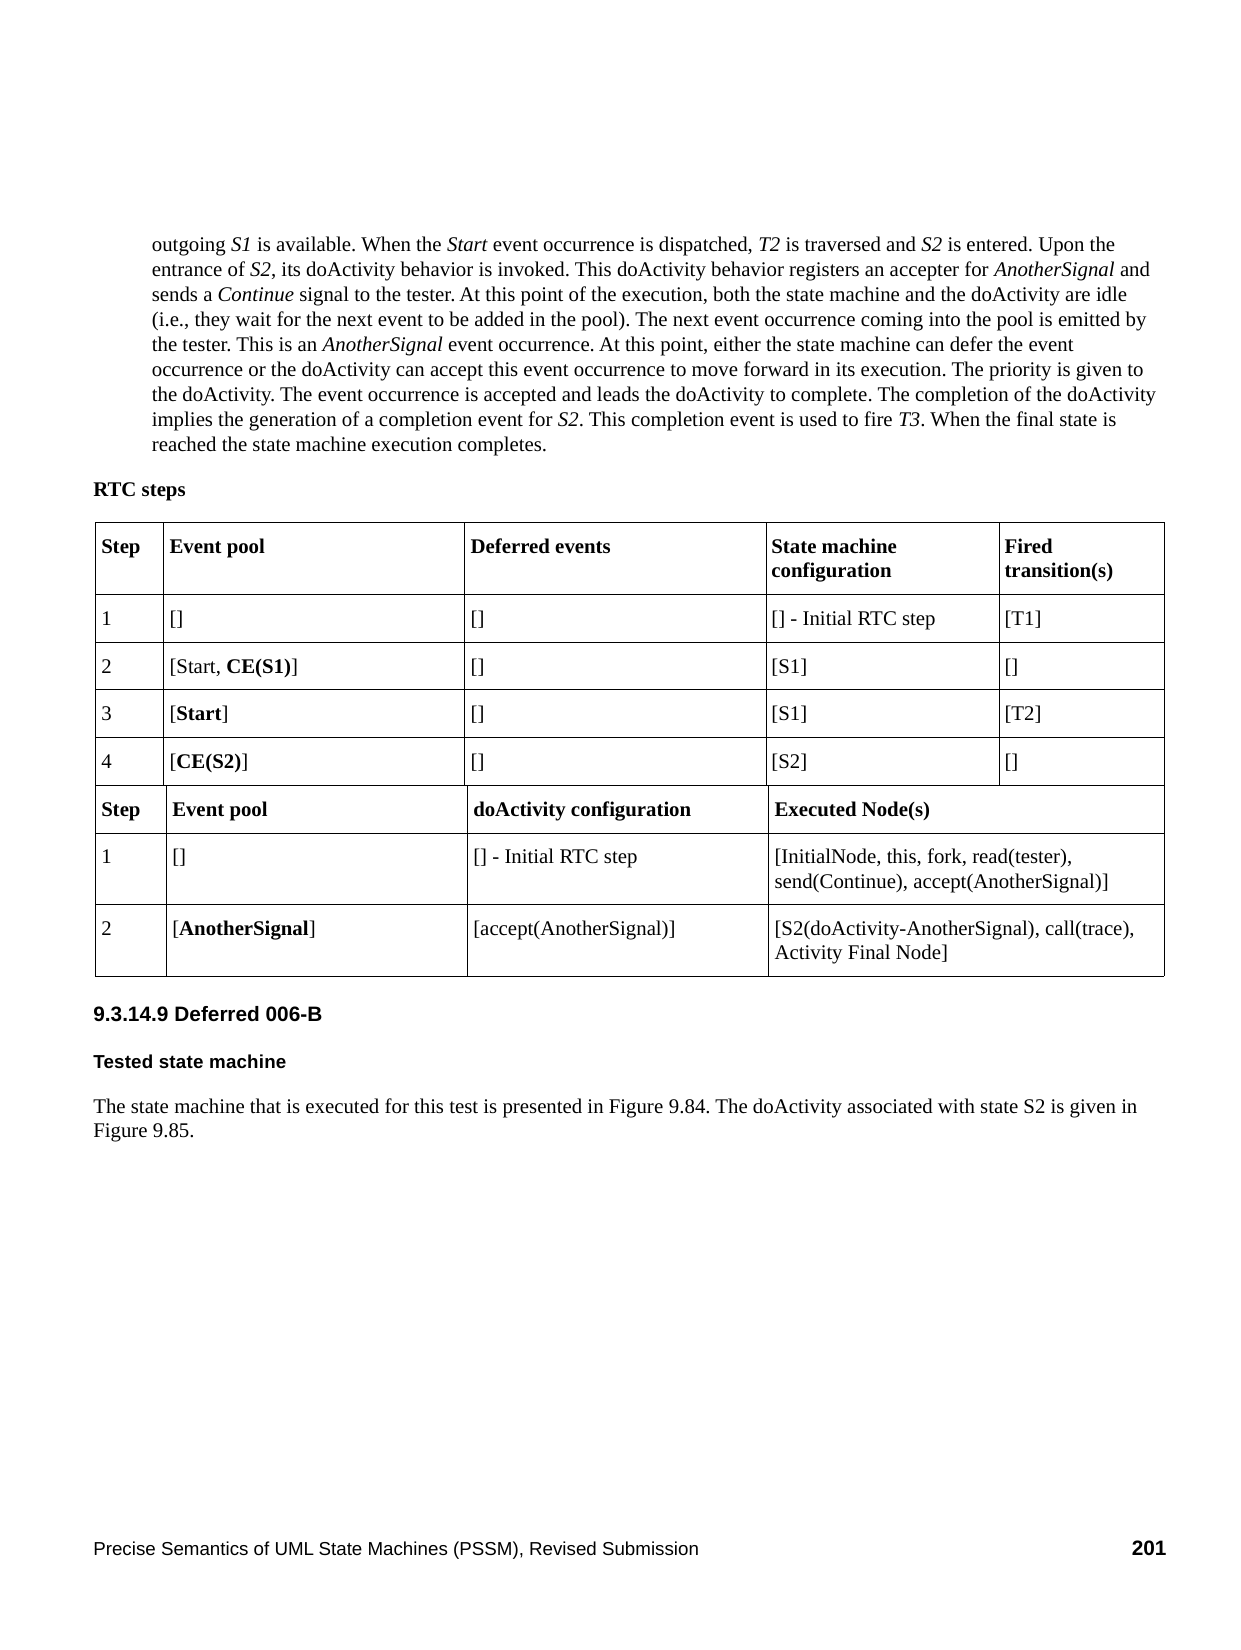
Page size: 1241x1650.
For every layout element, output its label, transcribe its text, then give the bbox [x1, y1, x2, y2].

table_cell 2 [96, 905, 166, 976]
table_cell [] - Initial RTC step [468, 834, 768, 904]
text The state machine that is executed for this test is presented in Figure 9.84. The doActivity associated with state S2 is given in Figure 9.85. [93, 1094, 1164, 1142]
table_cell [T2] [1000, 690, 1164, 737]
table_cell [] [167, 834, 467, 904]
table_cell [InitialNode, this, fork, read(tester), send(Continue), accept(AnotherSignal)] [769, 834, 1164, 904]
table_cell [S1] [767, 690, 999, 737]
table_header Step [96, 523, 163, 594]
table_cell [] [465, 690, 766, 737]
list outgoing S1 is available. When the Start event occurrence is dispatched, T2 is traversed and S2 is entered. Upon the entrance of S2, its doActivity behavior is invoked. This doActivity behavior registers an accepter for AnotherSignal and sends a Continue signal to the tester. At this point of the execution, both the state machine and the doActivity are idle (i.e., they wait for the next event to be added in the pool). The next event occurrence coming into the pool is emitted by the tester. This is an AnotherSignal event occurrence. At this point, either the state machine can defer the event occurrence or the doActivity can accept this event occurrence to move forward in its execution. The priority is given to the doActivity. The event occurrence is accepted and leads the doActivity to complete. The completion of the doActivity implies the generation of a completion event for S2. This completion event is used to fire T3. When the final state is reached the state machine execution completes. [131, 231, 1164, 456]
table_cell 3 [96, 690, 163, 737]
table_header State machine configuration [767, 523, 999, 594]
table_header Executed Node(s) [769, 786, 1164, 833]
subtitle Deferred 006-B [93, 1001, 1164, 1026]
table_cell [S2(doActivity-AnotherSignal), call(trace), Activity Final Node] [769, 905, 1164, 976]
table_cell [] [465, 595, 766, 642]
table_cell [T1] [1000, 595, 1164, 642]
table_cell [AnotherSignal] [167, 905, 467, 976]
table_cell 4 [96, 738, 163, 785]
table_cell [S1] [767, 643, 999, 689]
table_cell [] [164, 595, 464, 642]
table_cell [] [465, 738, 766, 785]
table_cell [Start, CE(S1)] [164, 643, 464, 689]
table_cell 1 [96, 595, 163, 642]
table_header Step [96, 786, 166, 833]
table_cell [] [465, 643, 766, 689]
table_header doActivity configuration [468, 786, 768, 833]
table_cell [accept(AnotherSignal)] [468, 905, 768, 976]
table_cell [] [1000, 738, 1164, 785]
table_header Event pool [164, 523, 464, 594]
table_cell 2 [96, 643, 163, 689]
table_cell [] [1000, 643, 1164, 689]
table_header Event pool [167, 786, 467, 833]
table_cell [CE(S2)] [164, 738, 464, 785]
table_header Fired transition(s) [1000, 523, 1164, 594]
text RTC steps [93, 477, 1164, 501]
table_cell 1 [96, 834, 166, 904]
table_cell [S2] [767, 738, 999, 785]
table_cell [] - Initial RTC step [767, 595, 999, 642]
table_cell [Start] [164, 690, 464, 737]
table_header Deferred events [465, 523, 766, 594]
subtitle Tested state machine [93, 1051, 1164, 1073]
